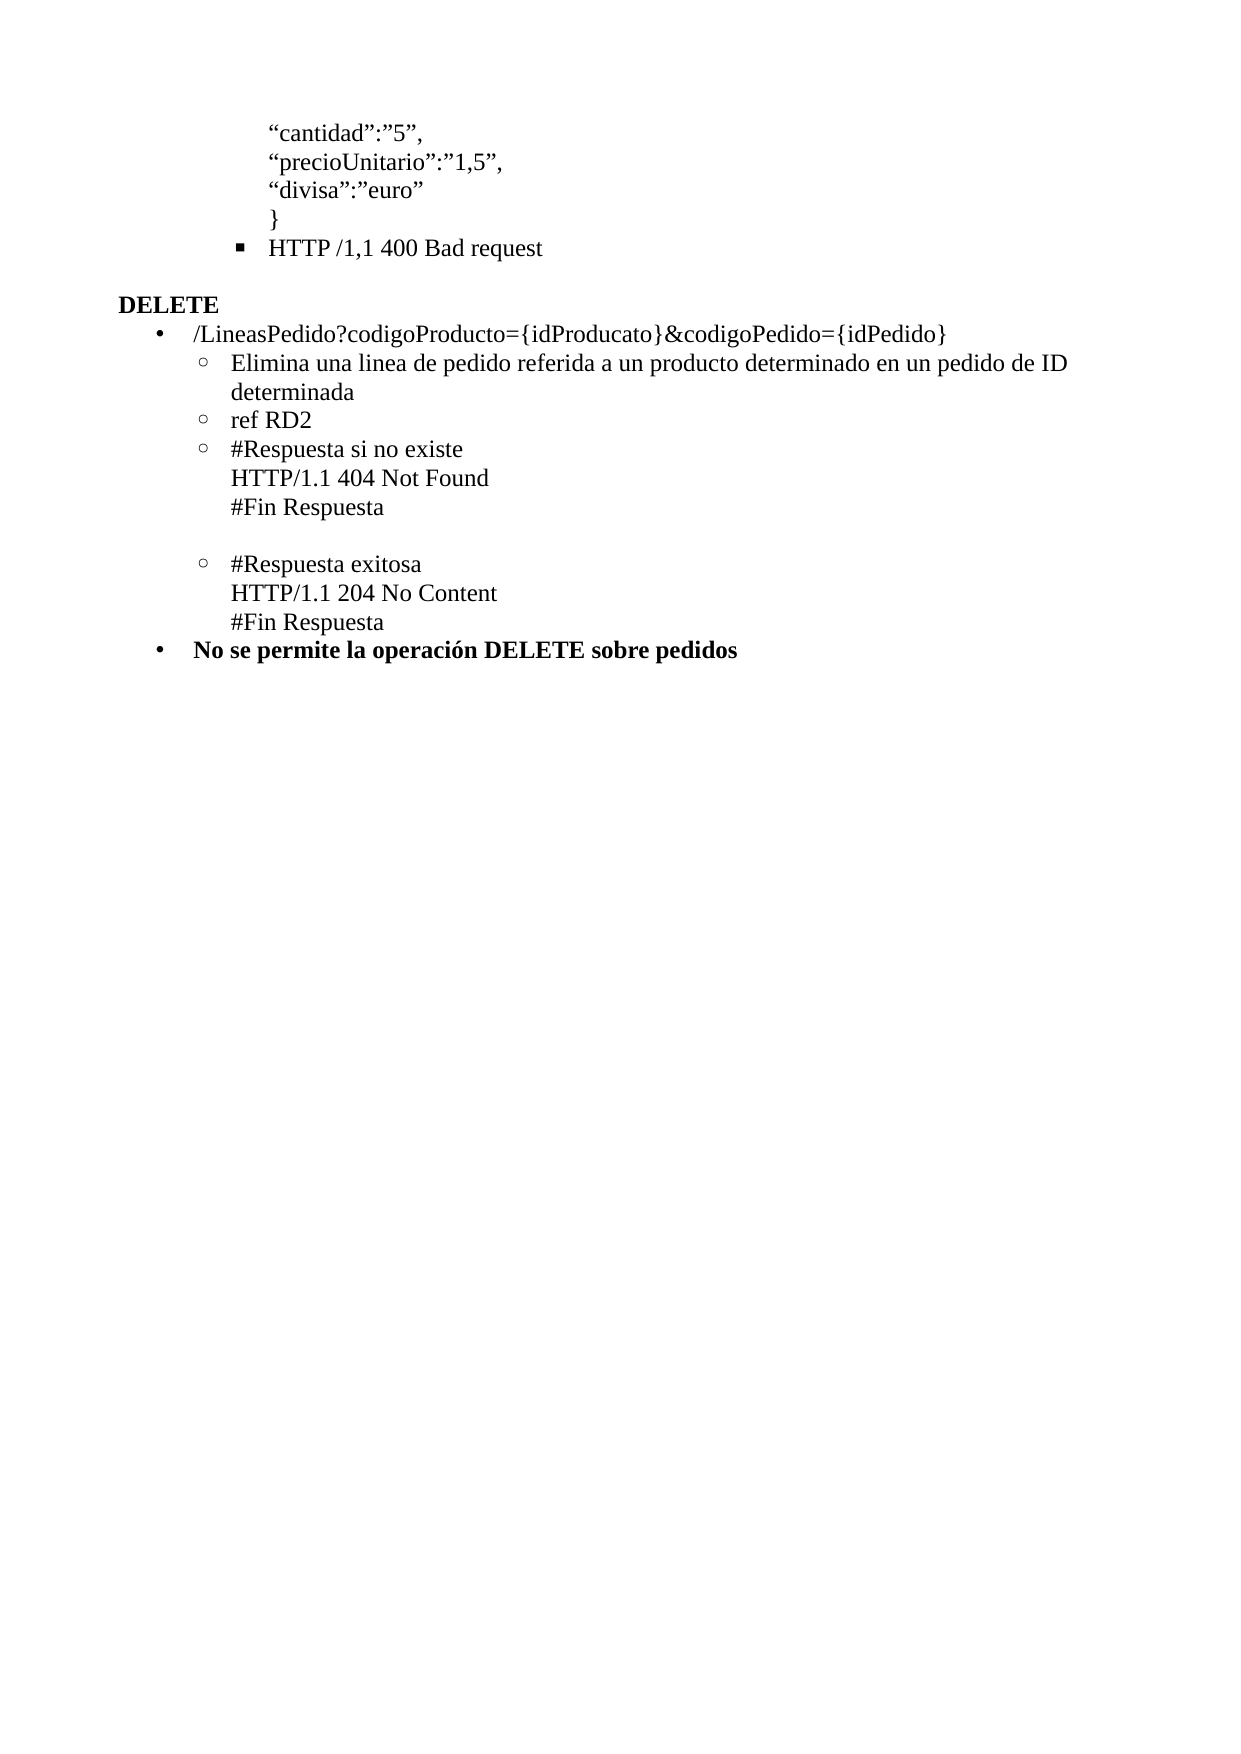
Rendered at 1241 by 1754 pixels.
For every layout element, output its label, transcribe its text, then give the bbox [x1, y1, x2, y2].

list “cantidad”:”5”, [231, 118, 1122, 147]
list #Fin Respuesta [193, 492, 1122, 521]
list #Fin Respuesta [193, 607, 1122, 636]
list “precioUnitario”:”1,5”, [231, 147, 1122, 176]
list Elimina una linea de pedido referida a un producto determinado en un pedido de ID determinada [193, 348, 1122, 406]
list #Respuesta si no existe [193, 434, 1122, 463]
list HTTP /1,1 400 Bad request [231, 233, 1122, 262]
list } [231, 204, 1122, 233]
list HTTP/1.1 204 No Content [193, 578, 1122, 607]
list “divisa”:”euro” [231, 176, 1122, 204]
list No se permite la operación DELETE sobre pedidos [156, 636, 1122, 664]
text DELETE [118, 291, 1122, 319]
list #Respuesta exitosa [193, 549, 1122, 578]
list ref RD2 [193, 406, 1122, 434]
list HTTP/1.1 404 Not Found [193, 463, 1122, 492]
list /LineasPedido?codigoProducto={idProducato}&codigoPedido={idPedido} [156, 319, 1122, 348]
